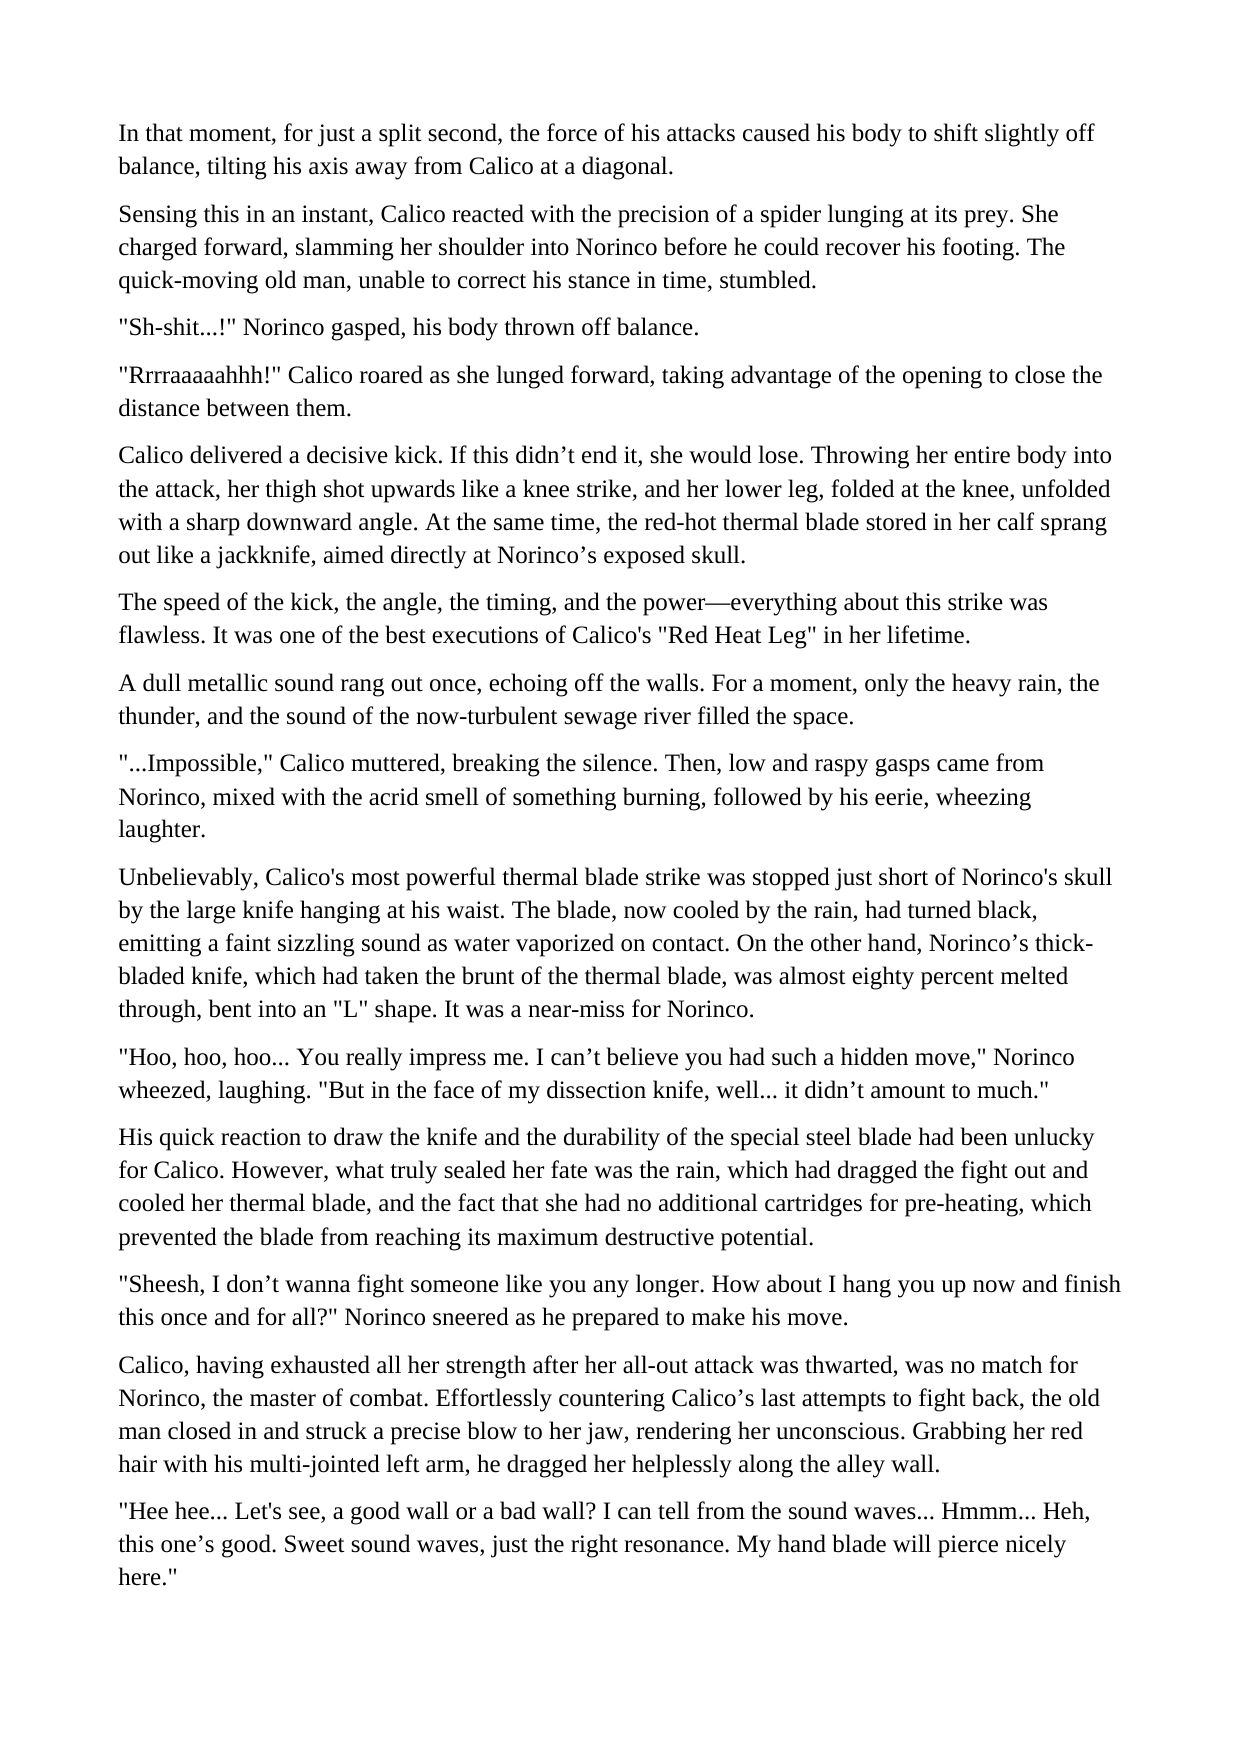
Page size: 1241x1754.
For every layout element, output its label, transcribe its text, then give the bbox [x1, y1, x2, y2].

text "Sh-shit...!" Norinco gasped, his body thrown off balance. [118, 312, 1122, 341]
text The speed of the kick, the angle, the timing, and the power—everything about this strike was flawless. It was one of the best executions of Calico's "Red Heat Leg" in her lifetime. [118, 587, 1122, 649]
text "Sheesh, I don’t wanna fight someone like you any longer. How about I hang you up now and finish this once and for all?" Norinco sneered as he prepared to make his move. [118, 1269, 1122, 1331]
text Unbelievably, Calico's most powerful thermal blade strike was stopped just short of Norinco's skull by the large knife hanging at his waist. The blade, now cooled by the rain, had turned black, emitting a faint sizzling sound as water vaporized on contact. On the other hand, Norinco’s thick-bladed knife, which had taken the brunt of the thermal blade, was almost eighty percent melted through, bent into an "L" shape. It was a near-miss for Norinco. [118, 862, 1122, 1023]
text "Rrrraaaaahhh!" Calico roared as she lunged forward, taking advantage of the opening to close the distance between them. [118, 360, 1122, 422]
text Calico, having exhausted all her strength after her all-out attack was thwarted, was no match for Norinco, the master of combat. Effortlessly countering Calico’s last attempts to fight back, the old man closed in and struck a precise blow to her jaw, rendering her unconscious. Grabbing her red hair with his multi-jointed left arm, he dragged her helplessly along the alley wall. [118, 1350, 1122, 1478]
text Sensing this in an instant, Calico reacted with the precision of a spider lunging at its prey. She charged forward, slamming her shoulder into Norinco before he could recover his footing. The quick-moving old man, unable to correct his stance in time, stumbled. [118, 199, 1122, 293]
text "...Impossible," Calico muttered, breaking the silence. Then, low and raspy gasps came from Norinco, mixed with the acrid smell of something burning, followed by his eerie, wheezing laughter. [118, 748, 1122, 843]
text In that moment, for just a split second, the force of his attacks caused his body to shift slightly off balance, tilting his axis away from Calico at a diagonal. [118, 118, 1122, 180]
text Calico delivered a decisive kick. If this didn’t end it, she would lose. Throwing her entire body into the attack, her thigh shot upwards like a knee strike, and her lower leg, folded at the knee, unfolded with a sharp downward angle. At the same time, the red-hot thermal blade stored in her calf sprang out like a jackknife, aimed directly at Norinco’s exposed skull. [118, 441, 1122, 568]
text "Hoo, hoo, hoo... You really impress me. I can’t believe you had such a hidden move," Norinco wheezed, laughing. "But in the face of my dissection knife, well... it didn’t amount to much." [118, 1042, 1122, 1104]
text His quick reaction to draw the knife and the durability of the special steel blade had been unlucky for Calico. However, what truly sealed her fate was the rain, which had dragged the fight out and cooled her thermal blade, and the fact that she had no additional cartridges for pre-heating, which prevented the blade from reaching its maximum destructive potential. [118, 1122, 1122, 1250]
text A dull metallic sound rang out once, echoing off the walls. For a moment, only the heavy rain, the thunder, and the sound of the now-turbulent sewage river filled the space. [118, 668, 1122, 730]
text "Hee hee... Let's see, a good wall or a bad wall? I can tell from the sound waves... Hmmm... Heh, this one’s good. Sweet sound waves, just the right resonance. My hand blade will pierce nicely here." [118, 1496, 1122, 1591]
